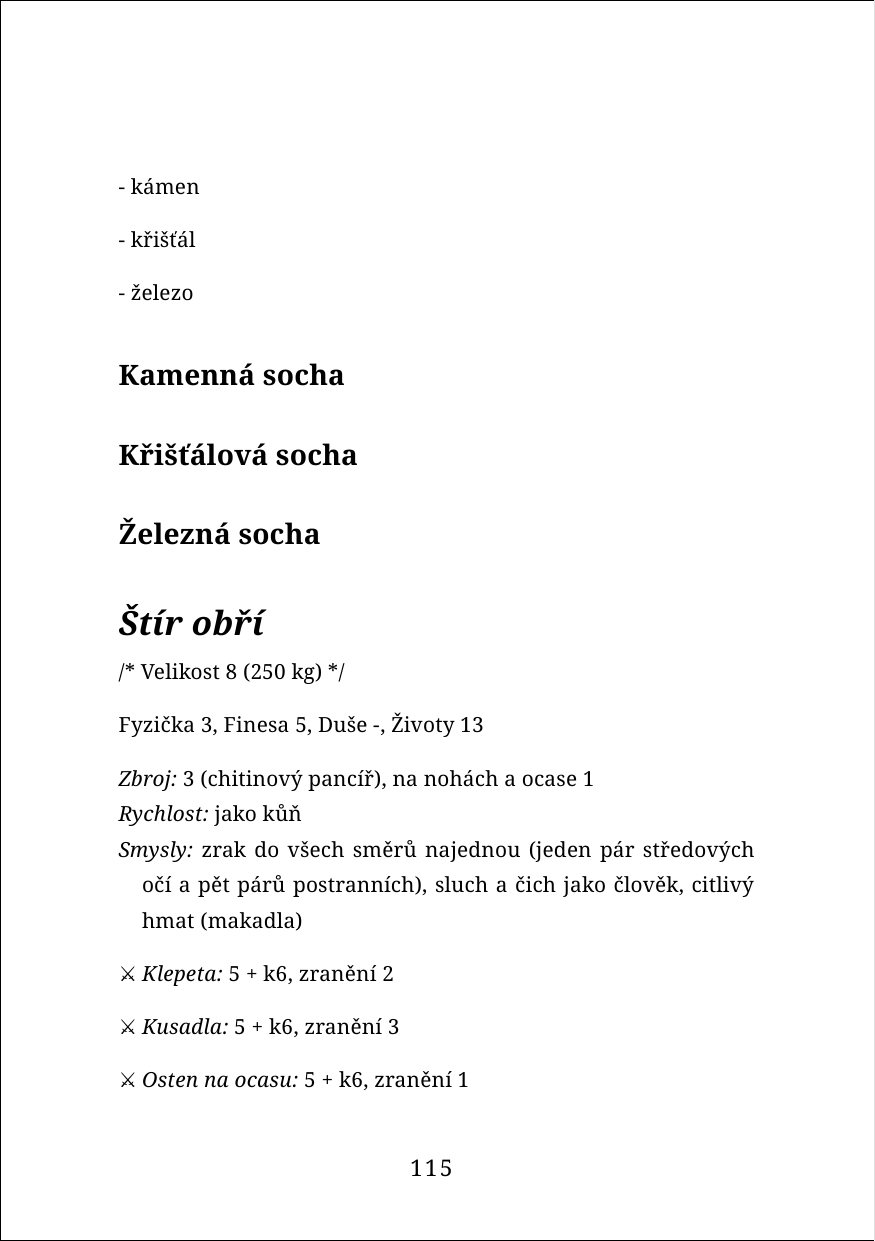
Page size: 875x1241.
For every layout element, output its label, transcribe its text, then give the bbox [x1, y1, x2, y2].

text Smysly: zrak do všech směrů najednou (jeden pár středových očí a pět párů postranních), sluch a čich jako člověk, citlivý hmat (makadla) [118, 835, 756, 934]
text ⚔ Kusadla: 5 + k6, zranění 3 [118, 1012, 756, 1041]
text ⚔ Osten na ocasu: 5 + k6, zranění 1 [118, 1066, 756, 1094]
text - křišťál [118, 225, 756, 253]
subtitle Kamenná socha [118, 355, 756, 393]
subtitle Železná socha [118, 514, 756, 553]
text - železo [118, 278, 756, 307]
text /* Velikost 8 (250 kg) */ [118, 657, 756, 686]
text Zbroj: 3 (chitinový pancíř), na nohách a ocase 1 [118, 764, 756, 792]
text Rychlost: jako kůň [118, 799, 756, 828]
text Fyzička 3, Finesa 5, Duše -, Životy 13 [118, 711, 756, 739]
subtitle Štír obří [118, 600, 756, 646]
text - kámen [118, 172, 756, 200]
text ⚔ Klepeta: 5 + k6, zranění 2 [118, 959, 756, 987]
subtitle Křišťálová socha [118, 435, 756, 473]
